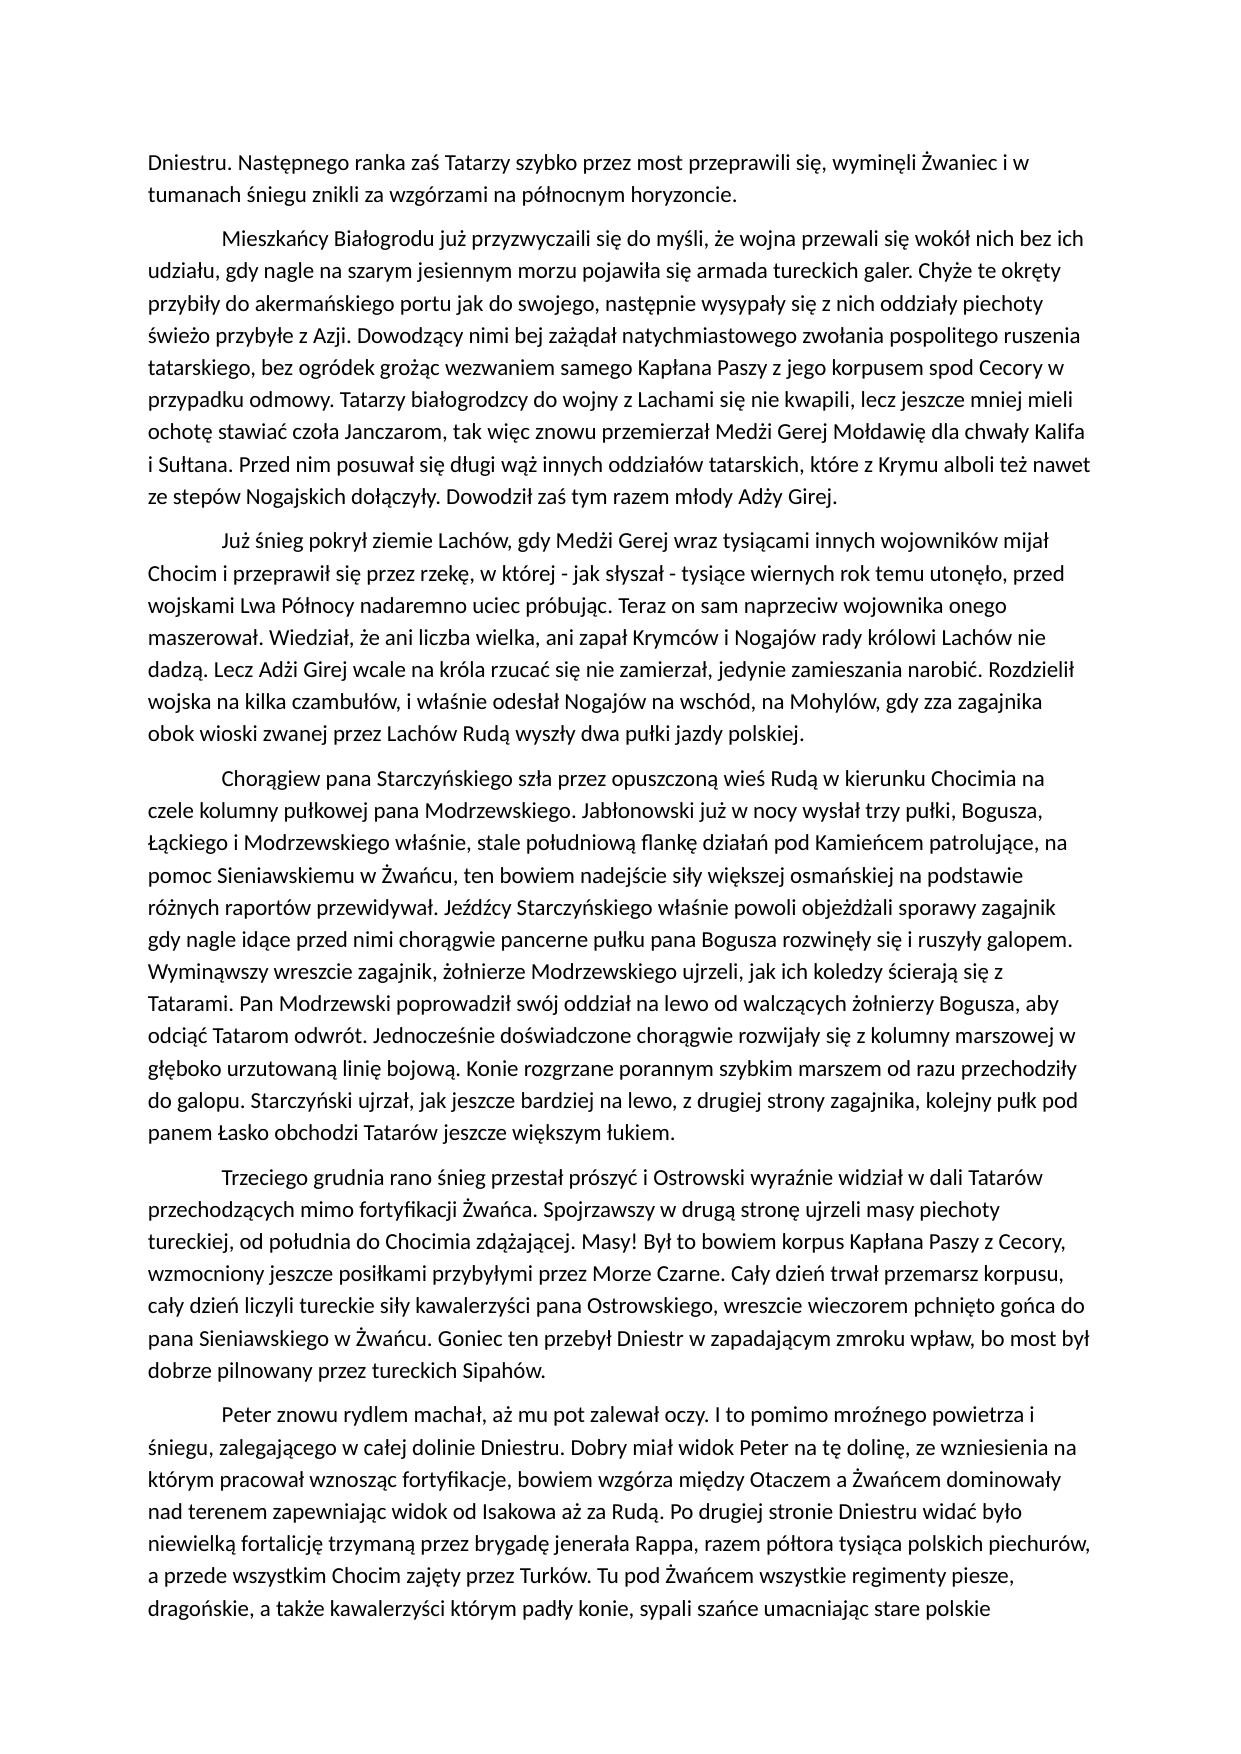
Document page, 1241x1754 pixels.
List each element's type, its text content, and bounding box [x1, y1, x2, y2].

text Chorągiew pana Starczyńskiego szła przez opuszczoną wieś Rudą w kierunku Chocimia na czele kolumny pułkowej pana Modrzewskiego. Jabłonowski już w nocy wysłał trzy pułki, Bogusza, Łąckiego i Modrzewskiego właśnie, stale południową flankę działań pod Kamieńcem patrolujące, na pomoc Sieniawskiemu w Żwańcu, ten bowiem nadejście siły większej osmańskiej na podstawie różnych raportów przewidywał. Jeźdźcy Starczyńskiego właśnie powoli objeżdżali sporawy zagajnik gdy nagle idące przed nimi chorągwie pancerne pułku pana Bogusza rozwinęły się i ruszyły galopem. Wyminąwszy wreszcie zagajnik, żołnierze Modrzewskiego ujrzeli, jak ich koledzy ścierają się z Tatarami. Pan Modrzewski poprowadził swój oddział na lewo od walczących żołnierzy Bogusza, aby odciąć Tatarom odwrót. Jednocześnie doświadczone chorągwie rozwijały się z kolumny marszowej w głęboko urzutowaną linię bojową. Konie rozgrzane porannym szybkim marszem od razu przechodziły do galopu. Starczyński ujrzał, jak jeszcze bardziej na lewo, z drugiej strony zagajnika, kolejny pułk pod panem Łasko obchodzi Tatarów jeszcze większym łukiem. [148, 764, 1093, 1146]
text Peter znowu rydlem machał, aż mu pot zalewał oczy. I to pomimo mroźnego powietrza i śniegu, zalegającego w całej dolinie Dniestru. Dobry miał widok Peter na tę dolinę, ze wzniesienia na którym pracował wznosząc fortyfikacje, bowiem wzgórza między Otaczem a Żwańcem dominowały nad terenem zapewniając widok od Isakowa aż za Rudą. Po drugiej stronie Dniestru widać było niewielką fortalicję trzymaną przez brygadę jenerała Rappa, razem półtora tysiąca polskich piechurów, a przede wszystkim Chocim zajęty przez Turków. Tu pod Żwańcem wszystkie regimenty piesze, dragońskie, a także kawalerzyści którym padły konie, sypali szańce umacniając stare polskie [148, 1401, 1093, 1622]
text Już śnieg pokrył ziemie Lachów, gdy Medżi Gerej wraz tysiącami innych wojowników mijał Chocim i przeprawił się przez rzekę, w której - jak słyszał - tysiące wiernych rok temu utonęło, przed wojskami Lwa Północy nadaremno uciec próbując. Teraz on sam naprzeciw wojownika onego maszerował. Wiedział, że ani liczba wielka, ani zapał Krymców i Nogajów rady królowi Lachów nie dadzą. Lecz Adżi Girej wcale na króla rzucać się nie zamierzał, jedynie zamieszania narobić. Rozdzielił wojska na kilka czambułów, i właśnie odesłał Nogajów na wschód, na Mohylów, gdy zza zagajnika obok wioski zwanej przez Lachów Rudą wyszły dwa pułki jazdy polskiej. [148, 526, 1093, 748]
text Trzeciego grudnia rano śnieg przestał prószyć i Ostrowski wyraźnie widział w dali Tatarów przechodzących mimo fortyfikacji Żwańca. Spojrzawszy w drugą stronę ujrzeli masy piechoty tureckiej, od południa do Chocimia zdążającej. Masy! Był to bowiem korpus Kapłana Paszy z Cecory, wzmocniony jeszcze posiłkami przybyłymi przez Morze Czarne. Cały dzień trwał przemarsz korpusu, cały dzień liczyli tureckie siły kawalerzyści pana Ostrowskiego, wreszcie wieczorem pchnięto gońca do pana Sieniawskiego w Żwańcu. Goniec ten przebył Dniestr w zapadającym zmroku wpław, bo most był dobrze pilnowany przez tureckich Sipahów. [148, 1163, 1093, 1384]
text Dniestru. Następnego ranka zaś Tatarzy szybko przez most przeprawili się, wyminęli Żwaniec i w tumanach śniegu znikli za wzgórzami na północnym horyzoncie. [148, 148, 1093, 208]
text Mieszkańcy Białogrodu już przyzwyczaili się do myśli, że wojna przewali się wokół nich bez ich udziału, gdy nagle na szarym jesiennym morzu pojawiła się armada tureckich galer. Chyże te okręty przybiły do akermańskiego portu jak do swojego, następnie wysypały się z nich oddziały piechoty świeżo przybyłe z Azji. Dowodzący nimi bej zażądał natychmiastowego zwołania pospolitego ruszenia tatarskiego, bez ogródek grożąc wezwaniem samego Kapłana Paszy z jego korpusem spod Cecory w przypadku odmowy. Tatarzy białogrodzcy do wojny z Lachami się nie kwapili, lecz jeszcze mniej mieli ochotę stawiać czoła Janczarom, tak więc znowu przemierzał Medżi Gerej Mołdawię dla chwały Kalifa i Sułtana. Przed nim posuwał się długi wąż innych oddziałów tatarskich, które z Krymu alboli też nawet ze stepów Nogajskich dołączyły. Dowodził zaś tym razem młody Adży Girej. [148, 224, 1093, 510]
